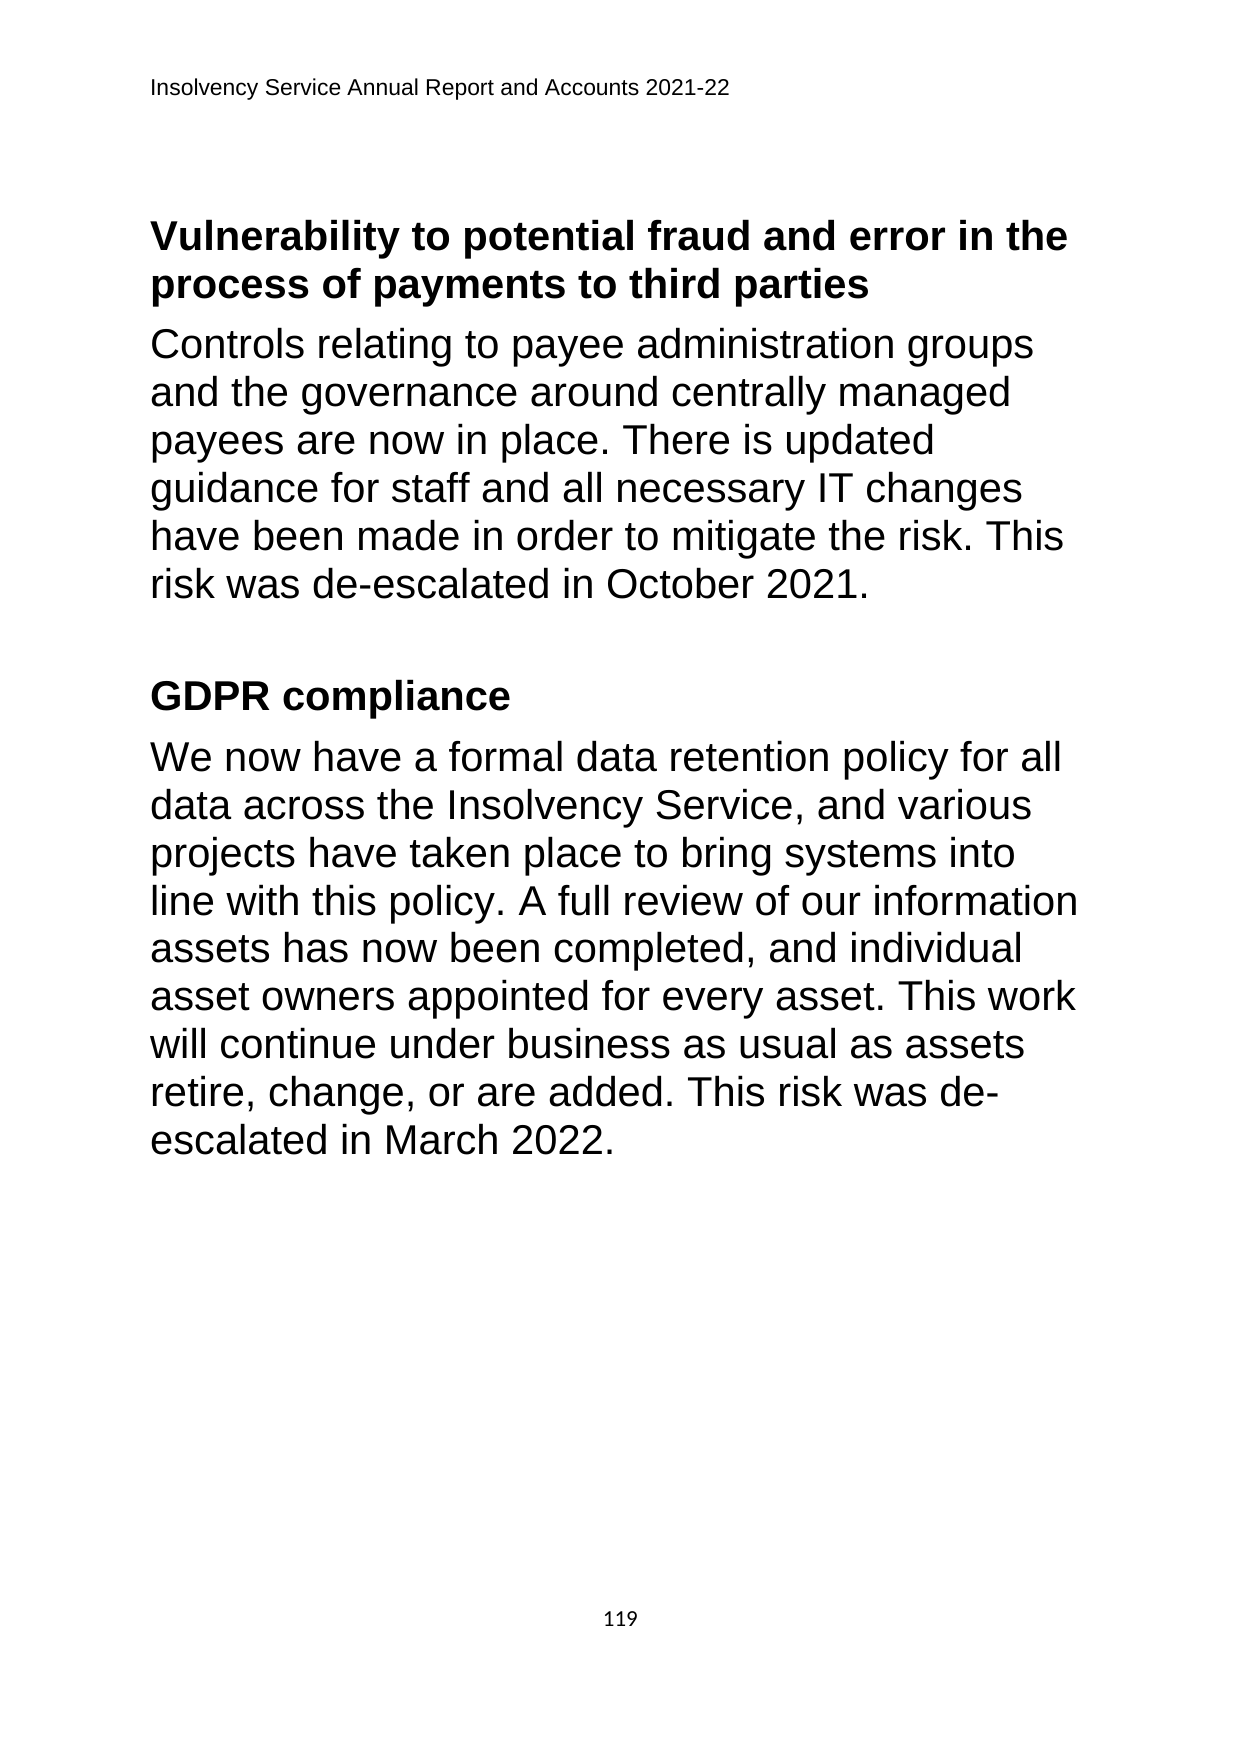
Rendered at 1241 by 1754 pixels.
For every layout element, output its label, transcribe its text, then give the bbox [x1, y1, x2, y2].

text Controls relating to payee administration groups and the governance around centrally managed payees are now in place. There is updated guidance for staff and all necessary IT changes have been made in order to mitigate the risk. This risk was de-escalated in October 2021. [150, 320, 1090, 607]
subtitle Vulnerability to potential fraud and error in the process of payments to third parties [150, 211, 1090, 307]
text We now have a formal data retention policy for all data across the Insolvency Service, and various projects have taken place to bring systems into line with this policy. A full review of our information assets has now been completed, and individual asset owners appointed for every asset. This work will continue under business as usual as assets retire, change, or are added. This risk was de-escalated in March 2022. [150, 732, 1090, 1163]
subtitle GDPR compliance [150, 672, 1090, 720]
